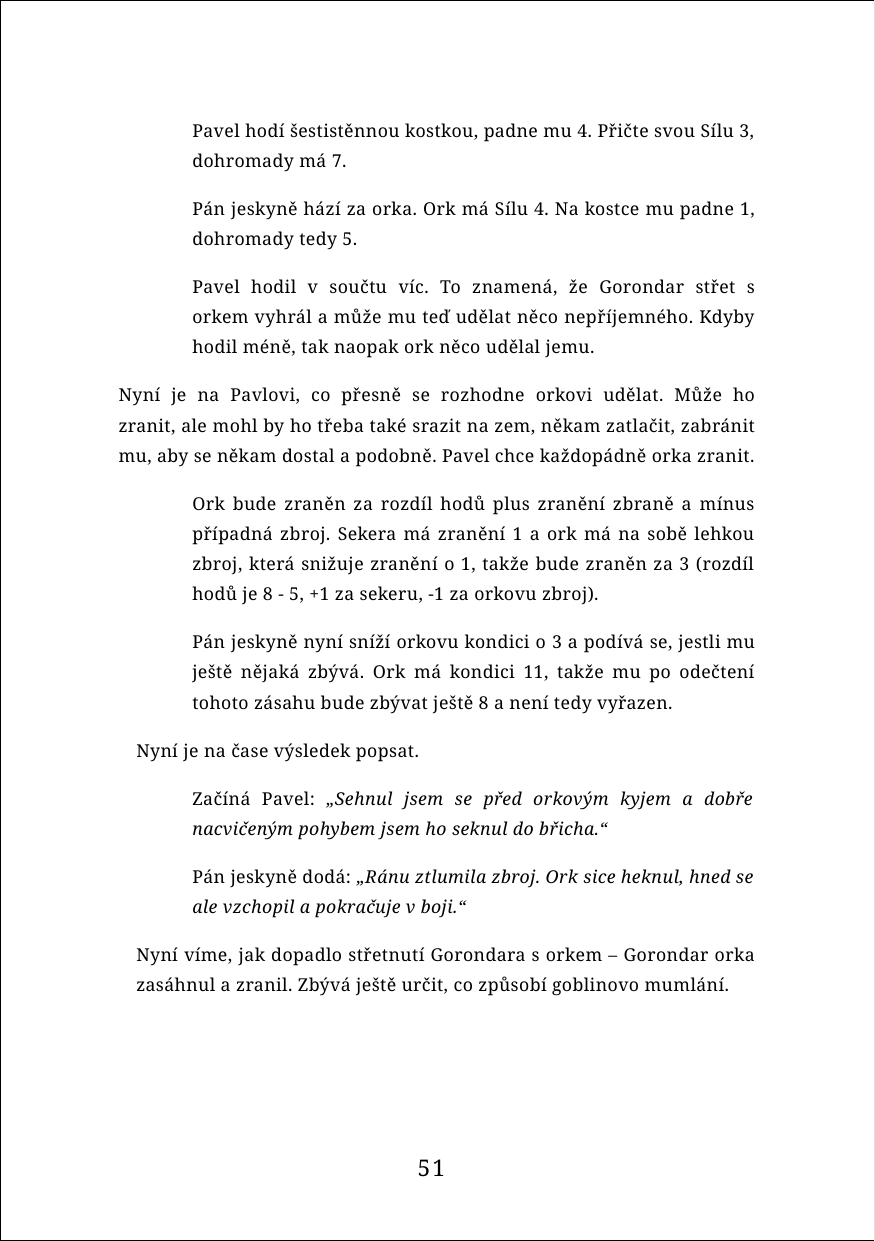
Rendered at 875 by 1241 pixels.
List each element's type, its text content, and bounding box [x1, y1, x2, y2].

text Nyní je na Pavlovi, co přesně se rozhodne orkovi udělat. Může ho zranit, ale mohl by ho třeba také srazit na zem, někam zatlačit, zabránit mu, aby se někam dostal a podobně. Pavel chce každopádně orka zranit. [118, 383, 756, 467]
text Začíná Pavel: „Sehnul jsem se před orkovým kyjem a dobře nacvičeným pohybem jsem ho seknul do břicha.“ [192, 786, 756, 840]
text Nyní víme, jak dopadlo střetnutí Gorondara s orkem – Gorondar orka zasáhnul a zranil. Zbývá ještě určit, co způsobí goblinovo mumlání. [136, 942, 756, 997]
text Nyní je na čase výsledek popsat. [136, 738, 756, 762]
text Pavel hodí šestistěnnou kostkou, padne mu 4. Přičte svou Sílu 3, dohromady má 7. [192, 118, 756, 173]
text Pán jeskyně dodá: „Ránu ztlumila zbroj. Ork sice heknul, hned se ale vzchopil a pokračuje v boji.“ [192, 864, 756, 918]
text Pavel hodil v součtu víc. To znamená, že Gorondar střet s orkem vyhrál a může mu teď udělat něco nepříjemného. Kdyby hodil méně, tak naopak ork něco udělal jemu. [192, 274, 756, 359]
text Ork bude zraněn za rozdíl hodů plus zranění zbraně a mínus případná zbroj. Sekera má zranění 1 a ork má na sobě lehkou zbroj, která snižuje zranění o 1, takže bude zraněn za 3 (rozdíl hodů je 8 - 5, +1 za sekeru, -1 za orkovu zbroj). [192, 491, 756, 606]
text Pán jeskyně hází za orka. Ork má Sílu 4. Na kostce mu padne 1, dohromady tedy 5. [192, 196, 756, 251]
text Pán jeskyně nyní sníží orkovu kondici o 3 a podívá se, jestli mu ještě nějaká zbývá. Ork má kondici 11, takže mu po odečtení tohoto zásahu bude zbývat ještě 8 a není tedy vyřazen. [192, 630, 756, 714]
